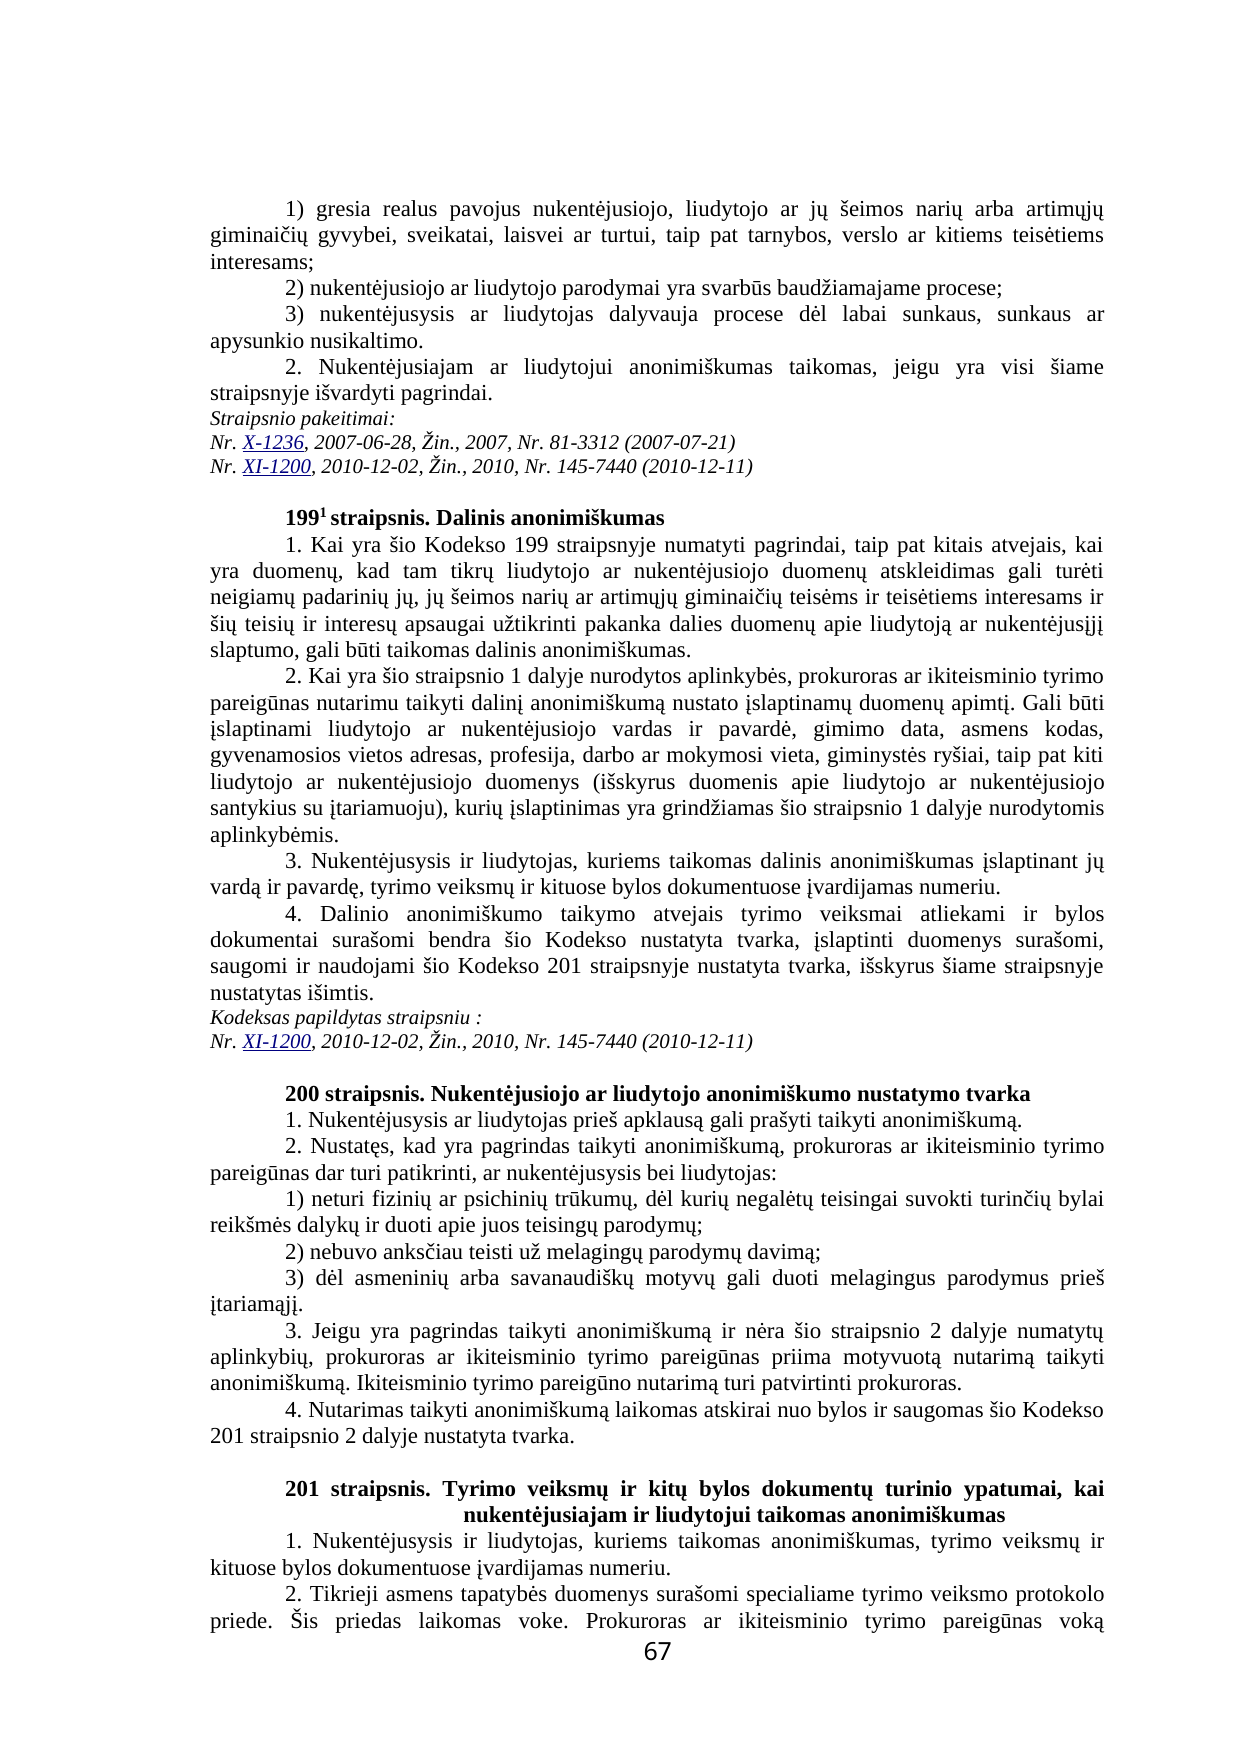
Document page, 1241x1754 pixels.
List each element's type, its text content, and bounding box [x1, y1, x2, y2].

text Nr. X-1236, 2007-06-28, Žin., 2007, Nr. 81-3312 (2007-07-21) [210, 430, 1106, 454]
text 1. Nukentėjusysis ir liudytojas, kuriems taikomas anonimiškumas, tyrimo veiksmų ir kituose bylos dokumentuose įvardijamas numeriu. [210, 1528, 1106, 1580]
text 200 straipsnis. Nukentėjusiojo ar liudytojo anonimiškumo nustatymo tvarka [285, 1079, 1106, 1106]
text 3) dėl asmeninių arba savanaudiškų motyvų gali duoti melagingus parodymus prieš įtariamąjį. [210, 1264, 1106, 1317]
text 2) nukentėjusiojo ar liudytojo parodymai yra svarbūs baudžiamajame procese; [210, 274, 1106, 300]
text 201 straipsnis. Tyrimo veiksmų ir kitų bylos dokumentų turinio ypatumai, kai nukentėjusiajam ir liudytojui taikomas anonimiškumas [285, 1475, 1106, 1528]
text 4. Dalinio anonimiškumo taikymo atvejais tyrimo veiksmai atliekami ir bylos dokumentai surašomi bendra šio Kodekso nustatyta tvarka, įslaptinti duomenys surašomi, saugomi ir naudojami šio Kodekso 201 straipsnyje nustatyta tvarka, išskyrus šiame straipsnyje nustatytas išimtis. [210, 900, 1106, 1005]
text Kodeksas papildytas straipsniu : [210, 1005, 1106, 1029]
text 3. Jeigu yra pagrindas taikyti anonimiškumą ir nėra šio straipsnio 2 dalyje numatytų aplinkybių, prokuroras ar ikiteisminio tyrimo pareigūnas priima motyvuotą nutarimą taikyti anonimiškumą. Ikiteisminio tyrimo pareigūno nutarimą turi patvirtinti prokuroras. [210, 1317, 1106, 1396]
text 1. Kai yra šio Kodekso 199 straipsnyje numatyti pagrindai, taip pat kitais atvejais, kai yra duomenų, kad tam tikrų liudytojo ar nukentėjusiojo duomenų atskleidimas gali turėti neigiamų padarinių jų, jų šeimos narių ar artimųjų giminaičių teisėms ir teisėtiems interesams ir šių teisių ir interesų apsaugai užtikrinti pakanka dalies duomenų apie liudytoją ar nukentėjusįjį slaptumo, gali būti taikomas dalinis anonimiškumas. [210, 531, 1106, 662]
text 1) gresia realus pavojus nukentėjusiojo, liudytojo ar jų šeimos narių arba artimųjų giminaičių gyvybei, sveikatai, laisvei ar turtui, taip pat tarnybos, verslo ar kitiems teisėtiems interesams; [210, 195, 1106, 274]
text 1. Nukentėjusysis ar liudytojas prieš apklausą gali prašyti taikyti anonimiškumą. [210, 1106, 1106, 1132]
text 2) nebuvo anksčiau teisti už melagingų parodymų davimą; [210, 1238, 1106, 1264]
text 4. Nutarimas taikyti anonimiškumą laikomas atskirai nuo bylos ir saugomas šio Kodekso 201 straipsnio 2 dalyje nustatyta tvarka. [210, 1396, 1106, 1448]
text 2. Tikrieji asmens tapatybės duomenys surašomi specialiame tyrimo veiksmo protokolo priede. Šis priedas laikomas voke. Prokuroras ar ikiteisminio tyrimo pareigūnas voką [210, 1580, 1106, 1633]
text 2. Nukentėjusiajam ar liudytojui anonimiškumas taikomas, jeigu yra visi šiame straipsnyje išvardyti pagrindai. [210, 353, 1106, 406]
text 2. Nustatęs, kad yra pagrindas taikyti anonimiškumą, prokuroras ar ikiteisminio tyrimo pareigūnas dar turi patikrinti, ar nukentėjusysis bei liudytojas: [210, 1132, 1106, 1185]
text 3. Nukentėjusysis ir liudytojas, kuriems taikomas dalinis anonimiškumas įslaptinant jų vardą ir pavardę, tyrimo veiksmų ir kituose bylos dokumentuose įvardijamas numeriu. [210, 847, 1106, 900]
text 1991 straipsnis. Dalinis anonimiškumas [210, 504, 1106, 531]
text Straipsnio pakeitimai: [210, 406, 1106, 430]
text 3) nukentėjusysis ar liudytojas dalyvauja procese dėl labai sunkaus, sunkaus ar apysunkio nusikaltimo. [210, 300, 1106, 353]
text Nr. XI-1200, 2010-12-02, Žin., 2010, Nr. 145-7440 (2010-12-11) [210, 454, 1106, 478]
text Nr. XI-1200, 2010-12-02, Žin., 2010, Nr. 145-7440 (2010-12-11) [210, 1029, 1106, 1053]
text 2. Kai yra šio straipsnio 1 dalyje nurodytos aplinkybės, prokuroras ar ikiteisminio tyrimo pareigūnas nutarimu taikyti dalinį anonimiškumą nustato įslaptinamų duomenų apimtį. Gali būti įslaptinami liudytojo ar nukentėjusiojo vardas ir pavardė, gimimo data, asmens kodas, gyvenamosios vietos adresas, profesija, darbo ar mokymosi vieta, giminystės ryšiai, taip pat kiti liudytojo ar nukentėjusiojo duomenys (išskyrus duomenis apie liudytojo ar nukentėjusiojo santykius su įtariamuoju), kurių įslaptinimas yra grindžiamas šio straipsnio 1 dalyje nurodytomis aplinkybėmis. [210, 662, 1106, 847]
text 1) neturi fizinių ar psichinių trūkumų, dėl kurių negalėtų teisingai suvokti turinčių bylai reikšmės dalykų ir duoti apie juos teisingų parodymų; [210, 1185, 1106, 1238]
